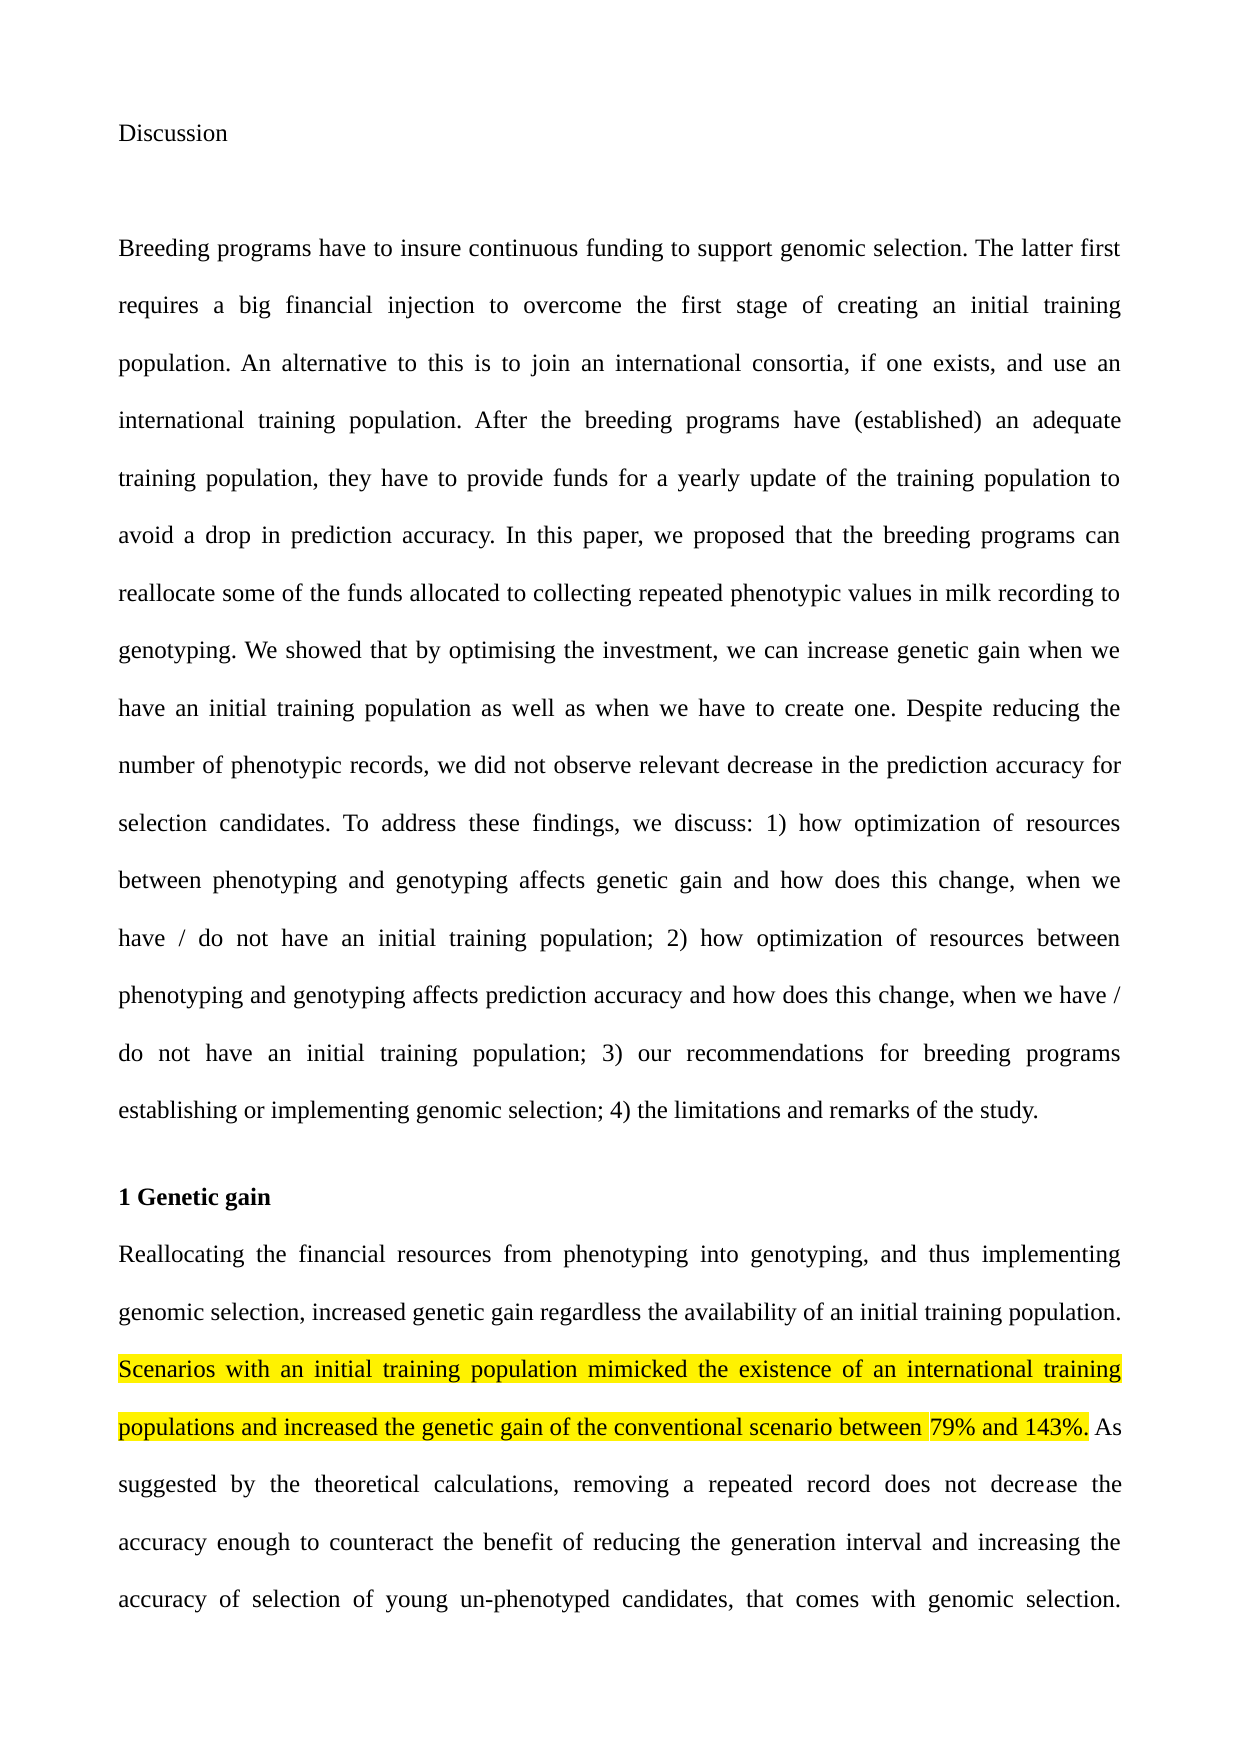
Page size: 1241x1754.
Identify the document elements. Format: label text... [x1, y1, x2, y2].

text 1 Genetic gain [118, 1182, 1122, 1211]
text Reallocating the financial resources from phenotyping into genotyping, and thus implementing genomic selection, increased genetic gain regardless the availability of an initial training population. Scenarios with an initial training population mimicked the existence of an international training populations and increased the genetic gain of the conventional scenario between 79% and 143%. As suggested by the theoretical calculations, removing a repeated record does not decrease the accuracy enough to counteract the benefit of reducing the generation interval and increasing the accuracy of selection of young un-phenotyped candidates, that comes with genomic selection. [118, 1239, 1122, 1613]
text Discussion [118, 118, 1122, 147]
text Breeding programs have to insure continuous funding to support genomic selection. The latter first requires a big financial injection to overcome the first stage of creating an initial training population. An alternative to this is to join an international consortia, if one exists, and use an international training population. After the breeding programs have (established) an adequate training population, they have to provide funds for a yearly update of the training population to avoid a drop in prediction accuracy. In this paper, we proposed that the breeding programs can reallocate some of the funds allocated to collecting repeated phenotypic values in milk recording to genotyping. We showed that by optimising the investment, we can increase genetic gain when we have an initial training population as well as when we have to create one. Despite reducing the number of phenotypic records, we did not observe relevant decrease in the prediction accuracy for selection candidates. To address these findings, we discuss: 1) how optimization of resources between phenotyping and genotyping affects genetic gain and how does this change, when we have / do not have an initial training population; 2) how optimization of resources between phenotyping and genotyping affects prediction accuracy and how does this change, when we have / do not have an initial training population; 3) our recommendations for breeding programs establishing or implementing genomic selection; 4) the limitations and remarks of the study. [118, 233, 1122, 1124]
